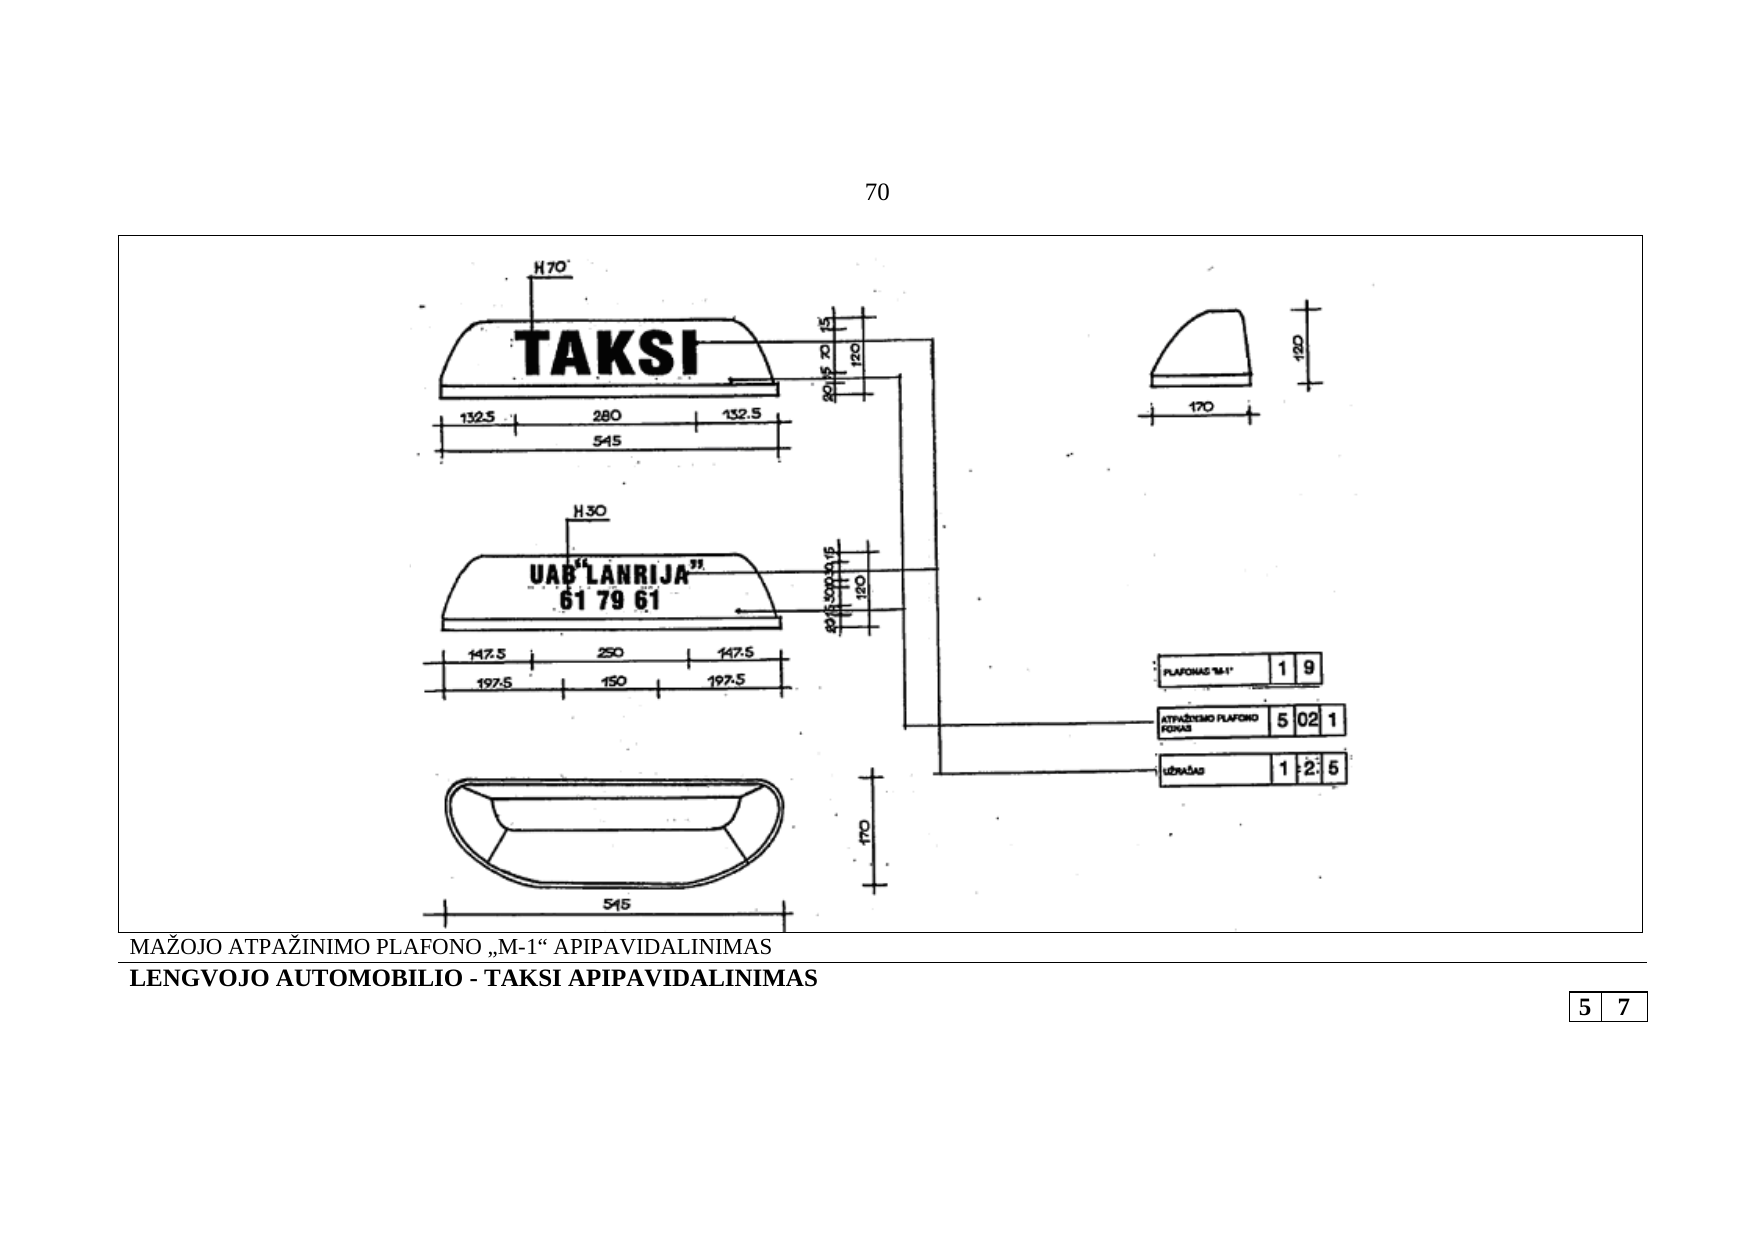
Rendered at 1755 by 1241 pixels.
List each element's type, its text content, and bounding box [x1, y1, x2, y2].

table_cell 7 [1602, 993, 1647, 1021]
table_cell LENGVOJO AUTOMOBILIO - TAKSI APIPAVIDALINIMAS [118, 963, 1570, 1021]
table_header [119, 236, 409, 932]
table_header [1384, 236, 1642, 932]
table_cell MAŽOJO ATPAŽINIMO PLAFONO „M-1“ APIPAVIDALINIMAS [118, 933, 1642, 962]
table_cell [1601, 963, 1647, 991]
table_header [1643, 235, 1647, 932]
table_cell 5 [1570, 993, 1601, 1021]
table_cell [1570, 963, 1601, 991]
table_cell [1642, 932, 1647, 962]
